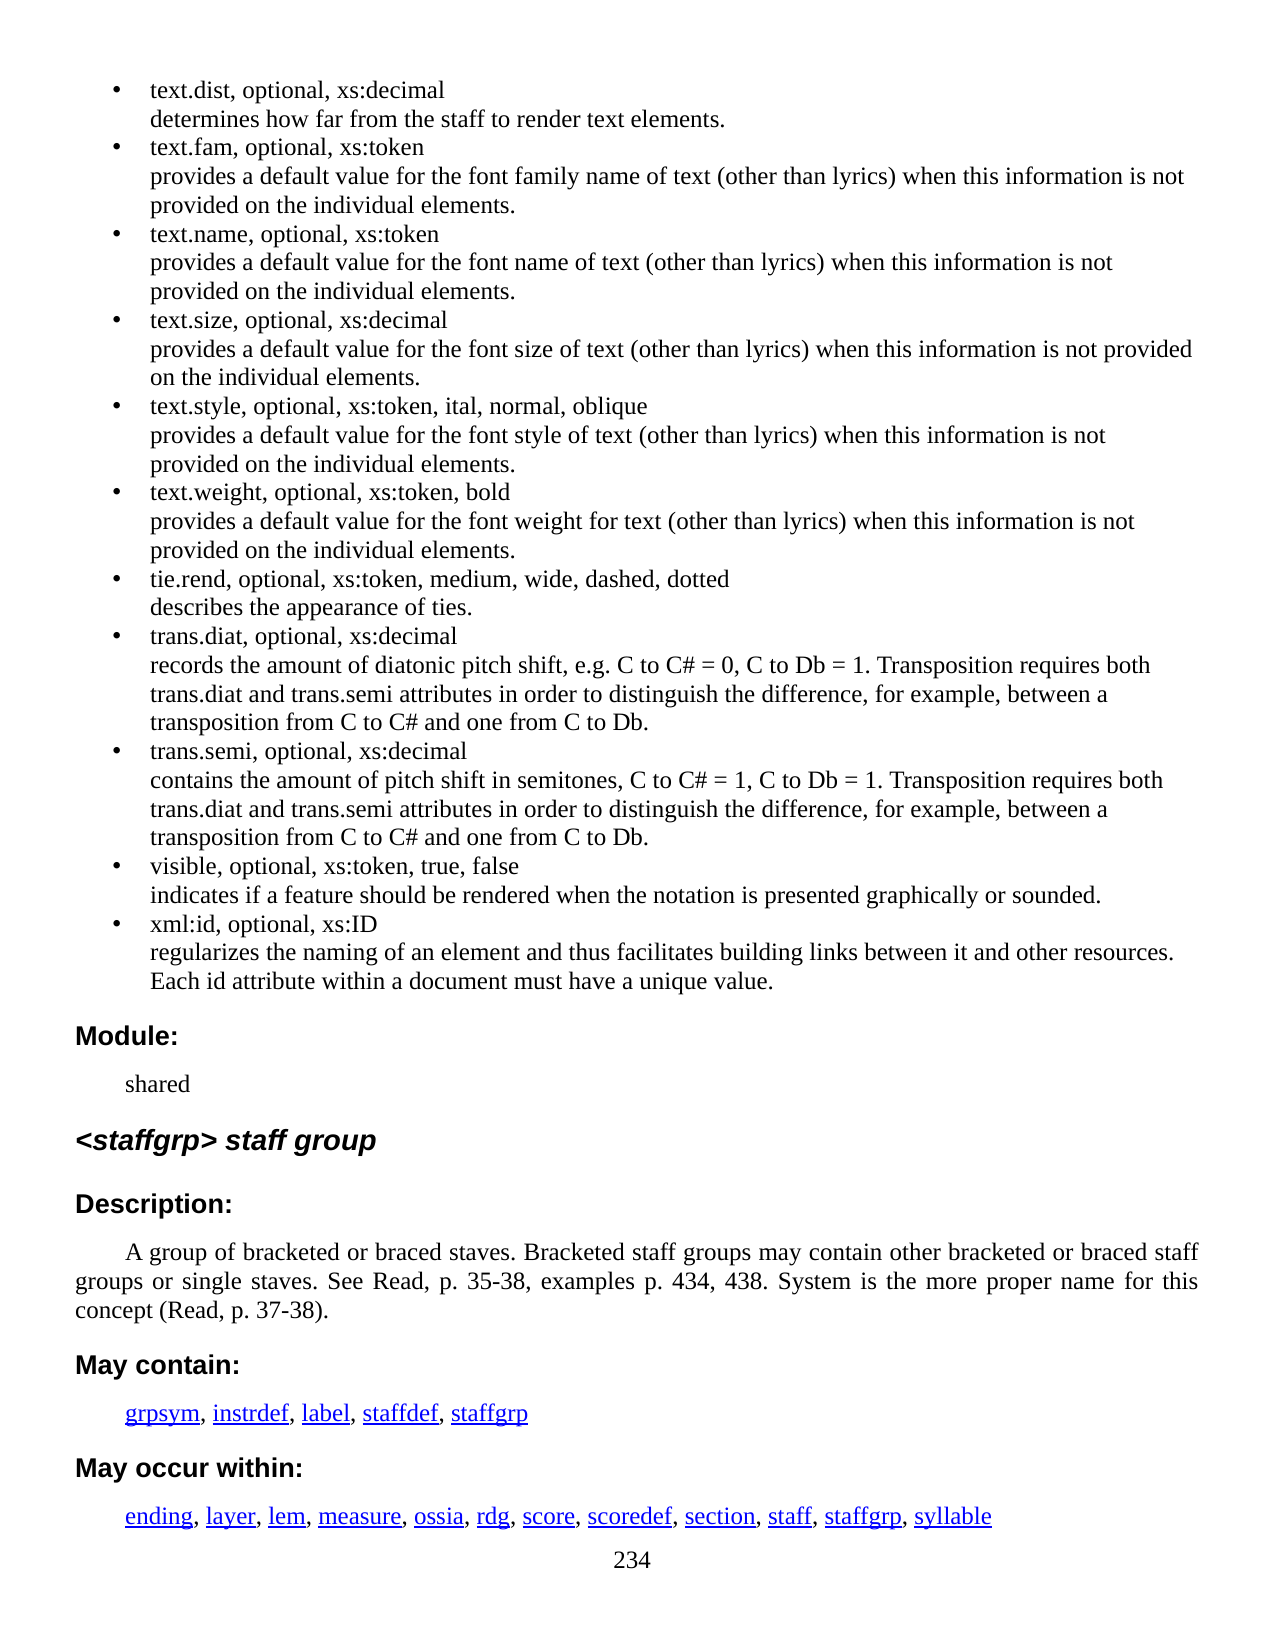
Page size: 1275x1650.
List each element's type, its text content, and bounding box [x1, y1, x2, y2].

list trans.semi, optional, xs:decimal contains the amount of pitch shift in semitones, C to C# = 1, C to Db = 1. Transposition requires both trans.diat and trans.semi attributes in order to distinguish the difference, for example, between a transposition from C to C# and one from C to Db. [112, 736, 1200, 851]
list text.name, optional, xs:token provides a default value for the font name of text (other than lyrics) when this information is not provided on the individual elements. [112, 219, 1200, 305]
list text.style, optional, xs:token, ital, normal, oblique provides a default value for the font style of text (other than lyrics) when this information is not provided on the individual elements. [112, 391, 1200, 477]
text A group of bracketed or braced staves. Bracketed staff groups may contain other bracketed or braced staff groups or single staves. See Read, p. 35-38, examples p. 434, 438. System is the more proper name for this concept (Read, p. 37-38). [75, 1237, 1200, 1324]
text ending, layer, lem, measure, ossia, rdg, score, scoredef, section, staff, staffgrp, syllable [75, 1501, 1200, 1530]
subtitle May contain: [75, 1349, 1200, 1380]
subtitle May occur within: [75, 1452, 1200, 1483]
subtitle Description: [75, 1188, 1200, 1219]
text grpsym, instrdef, label, staffdef, staffgrp [75, 1398, 1200, 1427]
subtitle <staffgrp> staff group [75, 1123, 1200, 1157]
list text.weight, optional, xs:token, bold provides a default value for the font weight for text (other than lyrics) when this information is not provided on the individual elements. [112, 477, 1200, 564]
list text.dist, optional, xs:decimal determines how far from the staff to render text elements. [112, 75, 1200, 132]
subtitle Module: [75, 1020, 1200, 1051]
list visible, optional, xs:token, true, false indicates if a feature should be rendered when the notation is presented graphically or sounded. [112, 851, 1200, 909]
list trans.diat, optional, xs:decimal records the amount of diatonic pitch shift, e.g. C to C# = 0, C to Db = 1. Transposition requires both trans.diat and trans.semi attributes in order to distinguish the difference, for example, between a transposition from C to C# and one from C to Db. [112, 621, 1200, 736]
text shared [75, 1069, 1200, 1098]
list text.size, optional, xs:decimal provides a default value for the font size of text (other than lyrics) when this information is not provided on the individual elements. [112, 305, 1200, 391]
list xml:id, optional, xs:ID regularizes the naming of an element and thus facilitates building links between it and other resources. Each id attribute within a document must have a unique value. [112, 909, 1200, 995]
list text.fam, optional, xs:token provides a default value for the font family name of text (other than lyrics) when this information is not provided on the individual elements. [112, 132, 1200, 219]
list tie.rend, optional, xs:token, medium, wide, dashed, dotted describes the appearance of ties. [112, 564, 1200, 621]
